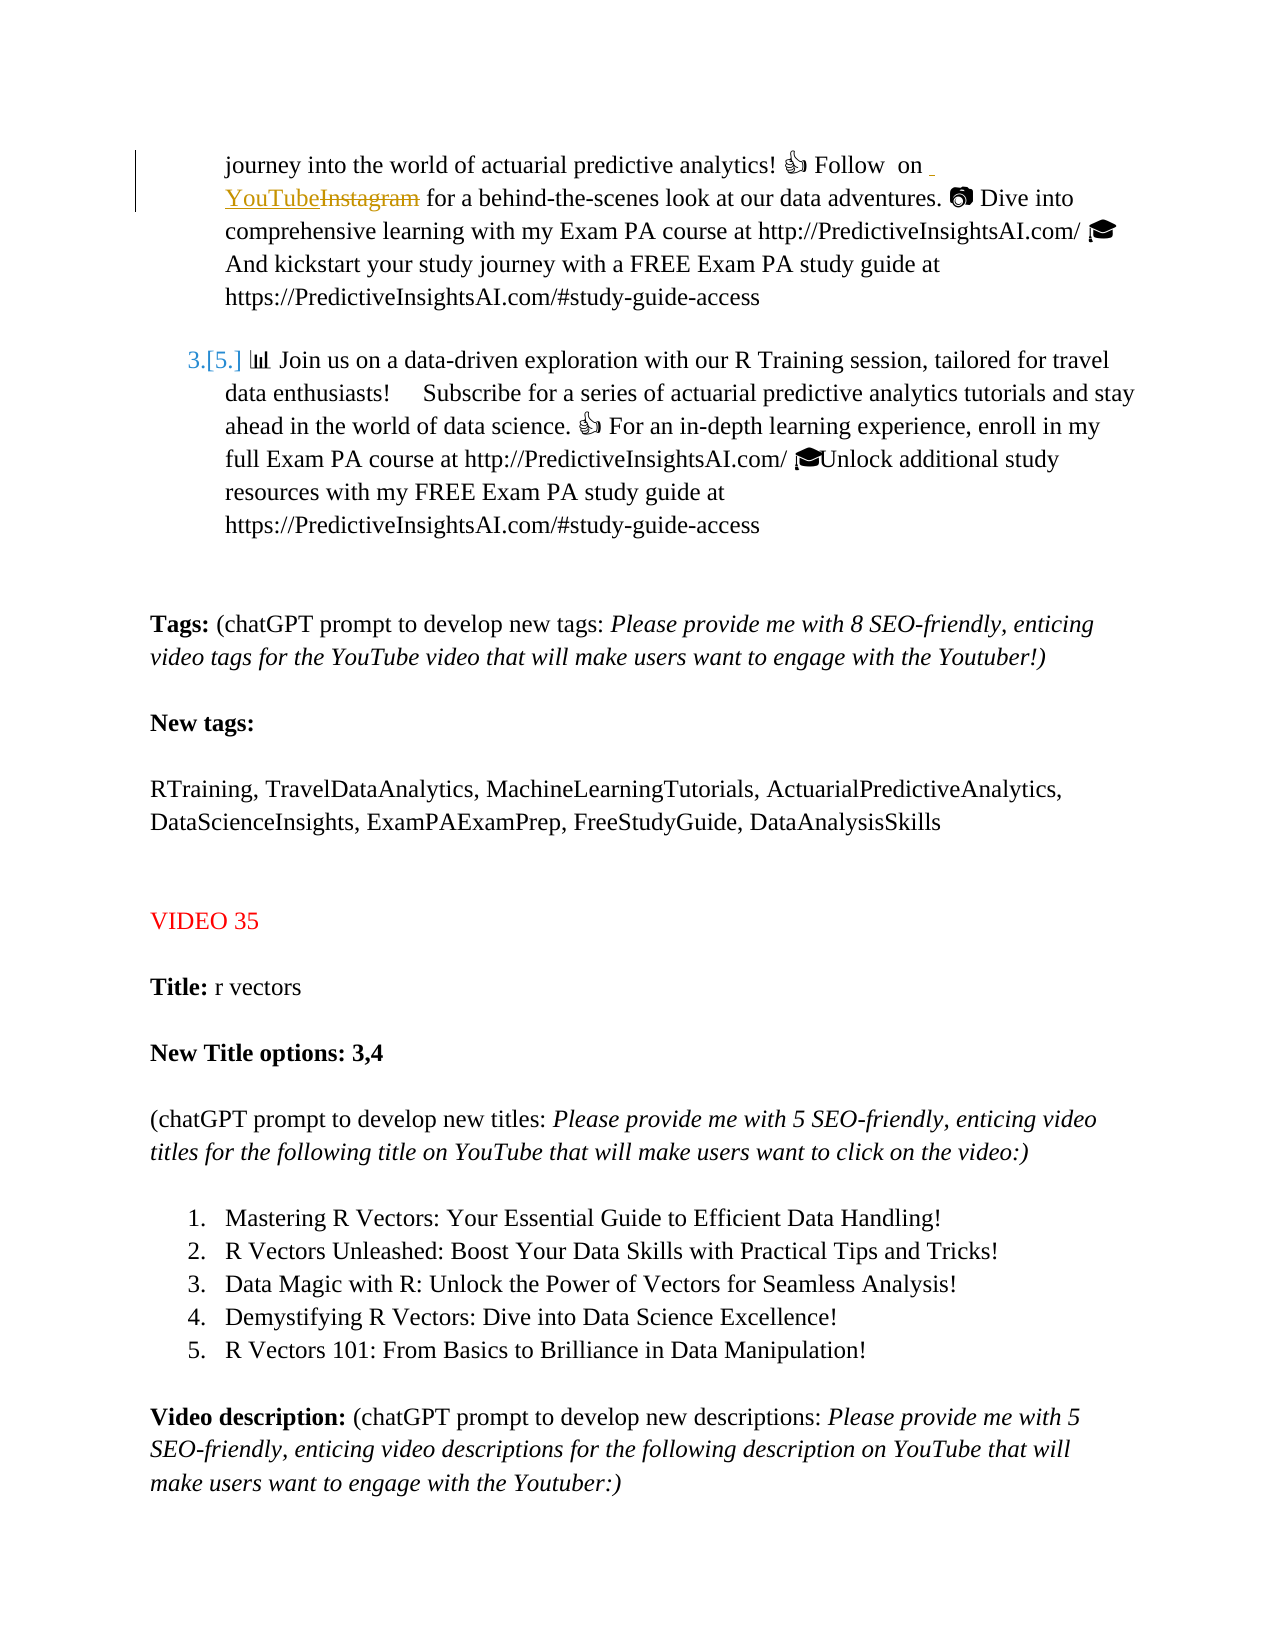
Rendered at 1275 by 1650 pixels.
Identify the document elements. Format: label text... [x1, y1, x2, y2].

list 📊 Join us on a data-driven exploration with our R Training session, tailored for travel data enthusiasts! ✨ Subscribe for a series of actuarial predictive analytics tutorials and stay ahead in the world of data science. 👍 For an in-depth learning experience, enroll in my full Exam PA course at http://PredictiveInsightsAI.com/ 🎓 Unlock additional study resources with my FREE Exam PA study guide at https://PredictiveInsightsAI.com/#study-guide-access 📕 [187, 345, 1125, 539]
list Data Magic with R: Unlock the Power of Vectors for Seamless Analysis! [187, 1269, 1125, 1298]
text (chatGPT prompt to develop new titles: Please provide me with 5 SEO-friendly, enticing video titles for the following title on YouTube that will make users want to click on the video:) [150, 1104, 1125, 1166]
text New Title options: 3,4 [150, 1038, 1125, 1067]
text VIDEO 35 [150, 906, 1125, 935]
list R Vectors Unleashed: Boost Your Data Skills with Practical Tips and Tricks! [187, 1236, 1125, 1265]
text Title: r vectors [150, 972, 1125, 1001]
text Tags: (chatGPT prompt to develop new tags: Please provide me with 8 SEO-friendly, enticing video tags for the YouTube video that will make users want to engage with the Youtuber!) [150, 609, 1125, 671]
list Mastering R Vectors: Your Essential Guide to Efficient Data Handling! [187, 1203, 1125, 1232]
list Demystifying R Vectors: Dive into Data Science Excellence! [187, 1302, 1125, 1331]
list journey into the world of actuarial predictive analytics! 👍 Follow on YouTube for a behind-the-scenes look at our data adventures. 📷 Dive into comprehensive learning with my Exam PA course at http://PredictiveInsightsAI.com/ 🎓 And kickstart your study journey with a FREE Exam PA study guide at https://PredictiveInsightsAI.com/#study-guide-access 📕 [187, 150, 1125, 341]
list R Vectors 101: From Basics to Brilliance in Data Manipulation! [187, 1336, 1125, 1364]
text Video description: (chatGPT prompt to develop new descriptions: Please provide me with 5 SEO-friendly, enticing video descriptions for the following description on YouTube that will make users want to engage with the Youtuber:) [150, 1402, 1125, 1496]
text New tags: [150, 708, 1125, 737]
text RTraining, TravelDataAnalytics, MachineLearningTutorials, ActuarialPredictiveAnalytics, DataScienceInsights, ExamPAExamPrep, FreeStudyGuide, DataAnalysisSkills [150, 774, 1125, 836]
